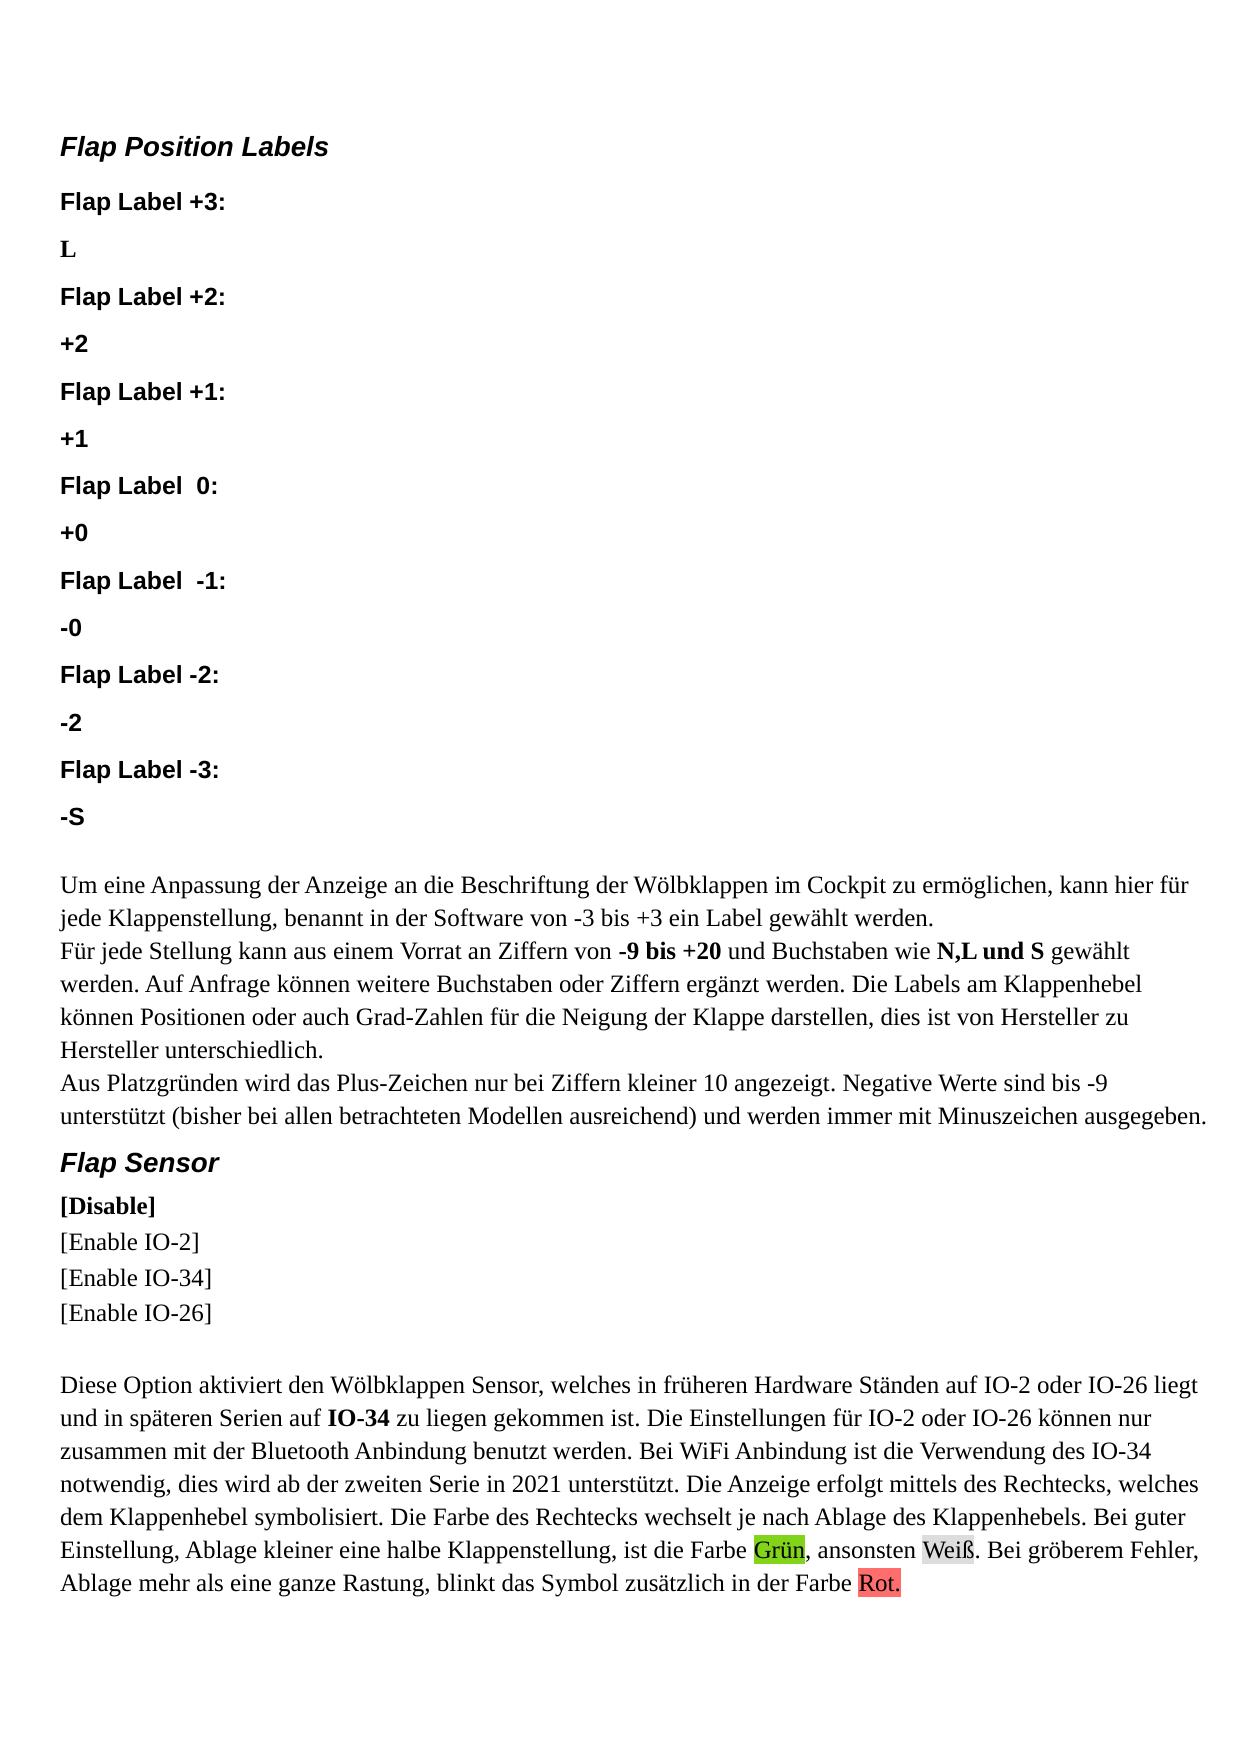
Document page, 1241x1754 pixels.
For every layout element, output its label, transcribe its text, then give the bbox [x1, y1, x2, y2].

subtitle -0 [60, 613, 1207, 642]
text Diese Option aktiviert den Wölbklappen Sensor, welches in früheren Hardware Ständen auf IO-2 oder IO-26 liegt und in späteren Serien auf IO-34 zu liegen gekommen ist. Die Einstellungen für IO-2 oder IO-26 können nur zusammen mit der Bluetooth Anbindung benutzt werden. Bei WiFi Anbindung ist die Verwendung des IO-34 notwendig, dies wird ab der zweiten Serie in 2021 unterstützt. Die Anzeige erfolgt mittels des Rechtecks, welches dem Klappenhebel symbolisiert. Die Farbe des Rechtecks wechselt je nach Ablage des Klappenhebels. Bei guter Einstellung, Ablage kleiner eine halbe Klappenstellung, ist die Farbe Grün, ansonsten Weiß. Bei gröberem Fehler, Ablage mehr als eine ganze Rastung, blinkt das Symbol zusätzlich in der Farbe Rot. [60, 1370, 1207, 1597]
text Aus Platzgründen wird das Plus-Zeichen nur bei Ziffern kleiner 10 angezeigt. Negative Werte sind bis -9 unterstützt (bisher bei allen betrachteten Modellen ausreichend) und werden immer mit Minuszeichen ausgegeben. [60, 1068, 1207, 1130]
subtitle Flap Label -3: [60, 755, 1207, 783]
subtitle -2 [60, 708, 1207, 736]
text Für jede Stellung kann aus einem Vorrat an Ziffern von -9 bis +20 und Buchstaben wie N,L und S gewählt werden. Auf Anfrage können weitere Buchstaben oder Ziffern ergänzt werden. Die Labels am Klappenhebel können Positionen oder auch Grad-Zahlen für die Neigung der Klappe darstellen, dies ist von Hersteller zu Hersteller unterschiedlich. [60, 936, 1207, 1064]
subtitle Flap Label -1: [60, 566, 1207, 594]
text [Enable IO-26] [60, 1298, 1207, 1327]
text [Enable IO-2] [60, 1227, 1207, 1256]
subtitle +1 [60, 424, 1207, 452]
subtitle -S [60, 802, 1207, 831]
text [Disable] [60, 1191, 1207, 1220]
subtitle +2 [60, 329, 1207, 358]
text [Enable IO-34] [60, 1263, 1207, 1291]
subtitle Flap Sensor [60, 1147, 1207, 1179]
text Um eine Anpassung der Anzeige an die Beschriftung der Wölbklappen im Cockpit zu ermöglichen, kann hier für jede Klappenstellung, benannt in der Software von -3 bis +3 ein Label gewählt werden. [60, 870, 1207, 932]
subtitle Flap Label -2: [60, 660, 1207, 689]
subtitle Flap Label +3: [60, 187, 1207, 216]
subtitle Flap Label +2: [60, 282, 1207, 311]
subtitle Flap Position Labels [60, 131, 1207, 162]
subtitle L [60, 235, 1207, 263]
subtitle Flap Label +1: [60, 377, 1207, 405]
subtitle +0 [60, 518, 1207, 547]
subtitle Flap Label 0: [60, 471, 1207, 500]
